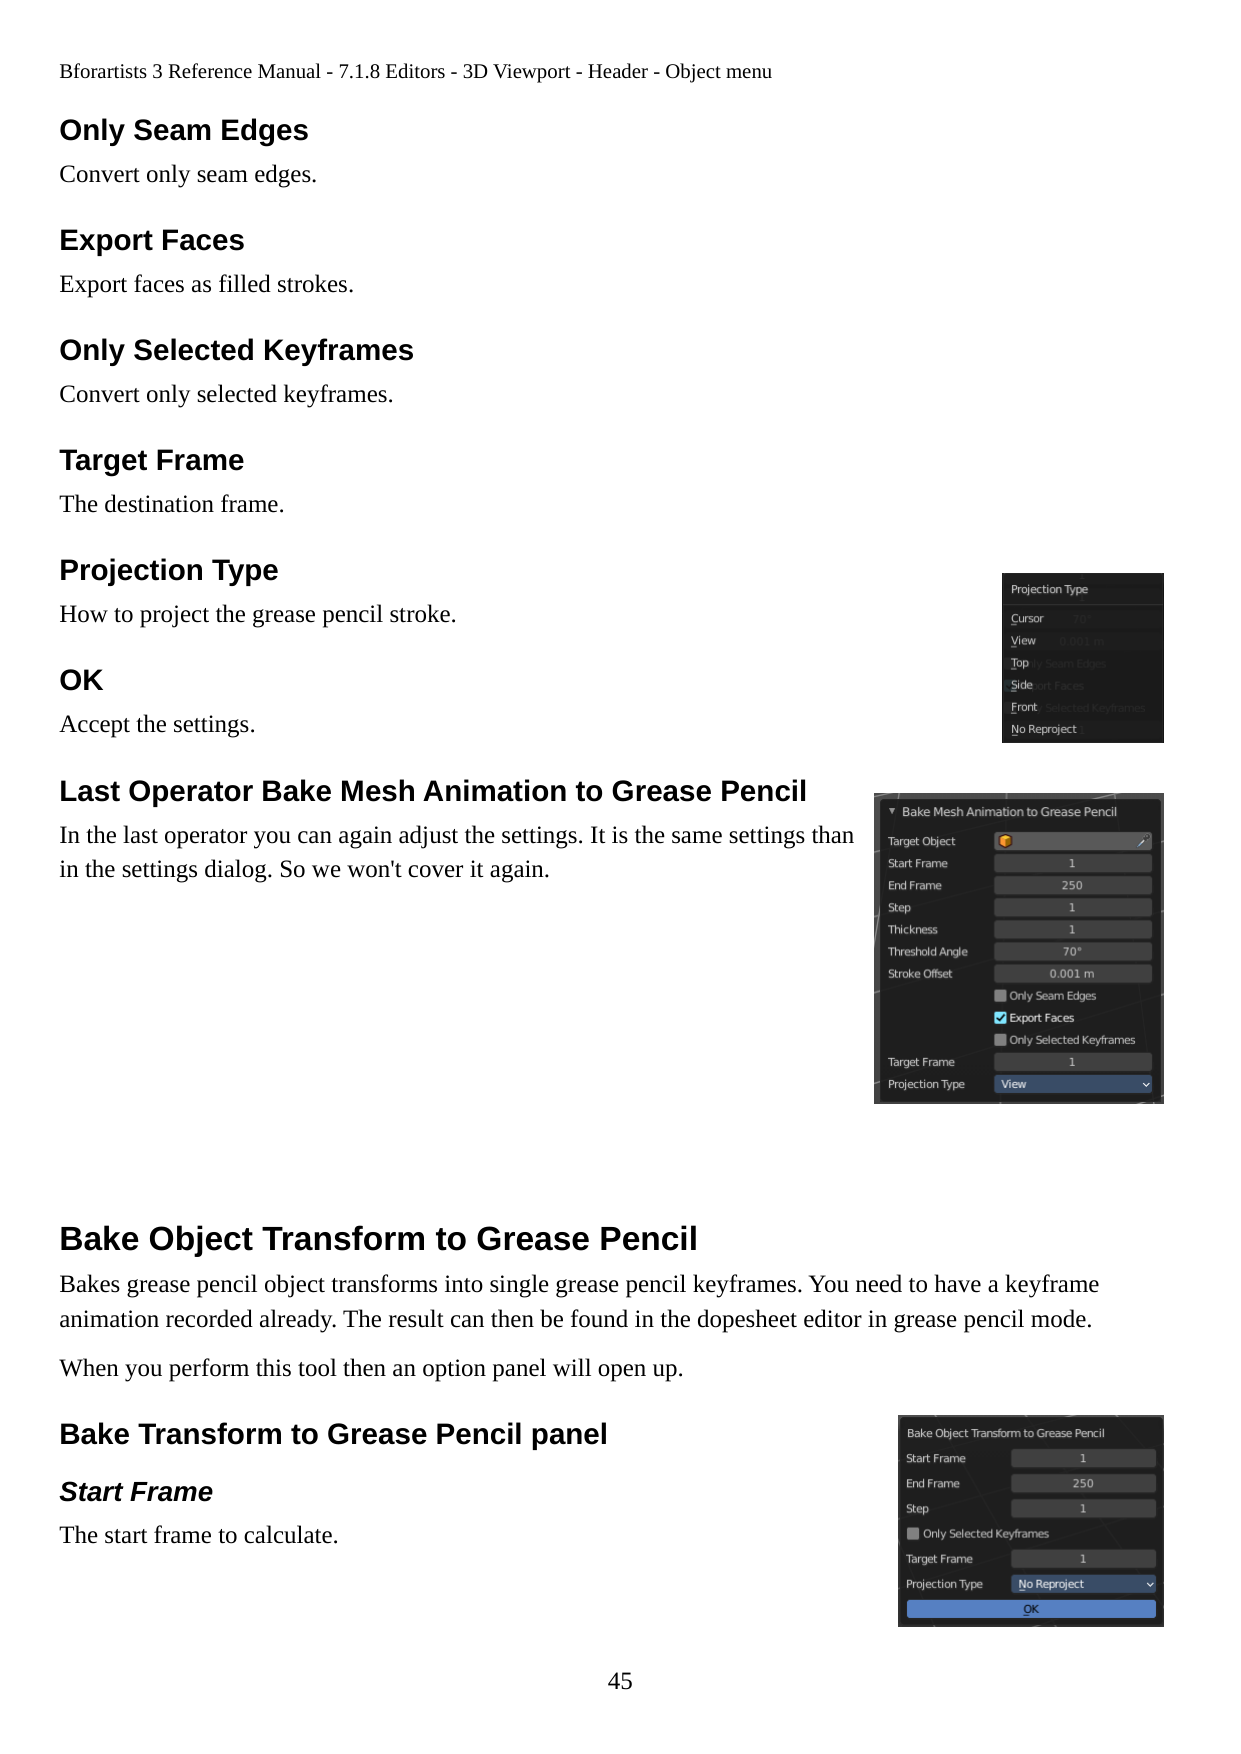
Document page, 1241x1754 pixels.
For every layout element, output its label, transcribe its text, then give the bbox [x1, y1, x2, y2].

picture [898, 1415, 1164, 1627]
text Accept the settings. [59, 709, 1002, 738]
subtitle Export Faces [59, 223, 1181, 257]
subtitle Start Frame [59, 1476, 898, 1508]
subtitle Only Selected Keyframes [59, 333, 1181, 367]
text How to project the grease pencil stroke. [59, 599, 1002, 628]
text The destination frame. [59, 489, 1181, 518]
text The start frame to calculate. [59, 1520, 898, 1549]
picture [1002, 573, 1164, 743]
text In the last operator you can again adjust the settings. It is the same settings than in the settings dialog. So we won't cover it again. [59, 820, 874, 883]
subtitle [1164, 663, 1181, 697]
text When you perform this tool then an option panel will open up. [59, 1353, 1181, 1382]
subtitle Bake Object Transform to Grease Pencil [59, 1218, 1181, 1257]
text [1164, 709, 1181, 738]
text Convert only seam edges. [59, 159, 1181, 188]
subtitle OK [59, 663, 1002, 697]
subtitle Last Operator Bake Mesh Animation to Grease Pencil [59, 773, 1181, 807]
subtitle Projection Type [59, 553, 1181, 587]
text Export faces as filled strokes. [59, 269, 1181, 298]
subtitle Target Frame [59, 443, 1181, 477]
subtitle Bake Transform to Grease Pencil panel [59, 1417, 898, 1451]
subtitle Only Seam Edges [59, 113, 1181, 147]
text Convert only selected keyframes. [59, 379, 1181, 408]
subtitle [1164, 1476, 1181, 1508]
text Bakes grease pencil object transforms into single grease pencil keyframes. You need to have a keyframe animation recorded already. The result can then be found in the dopesheet editor in grease pencil mode. [59, 1269, 1181, 1333]
picture [874, 793, 1164, 1104]
